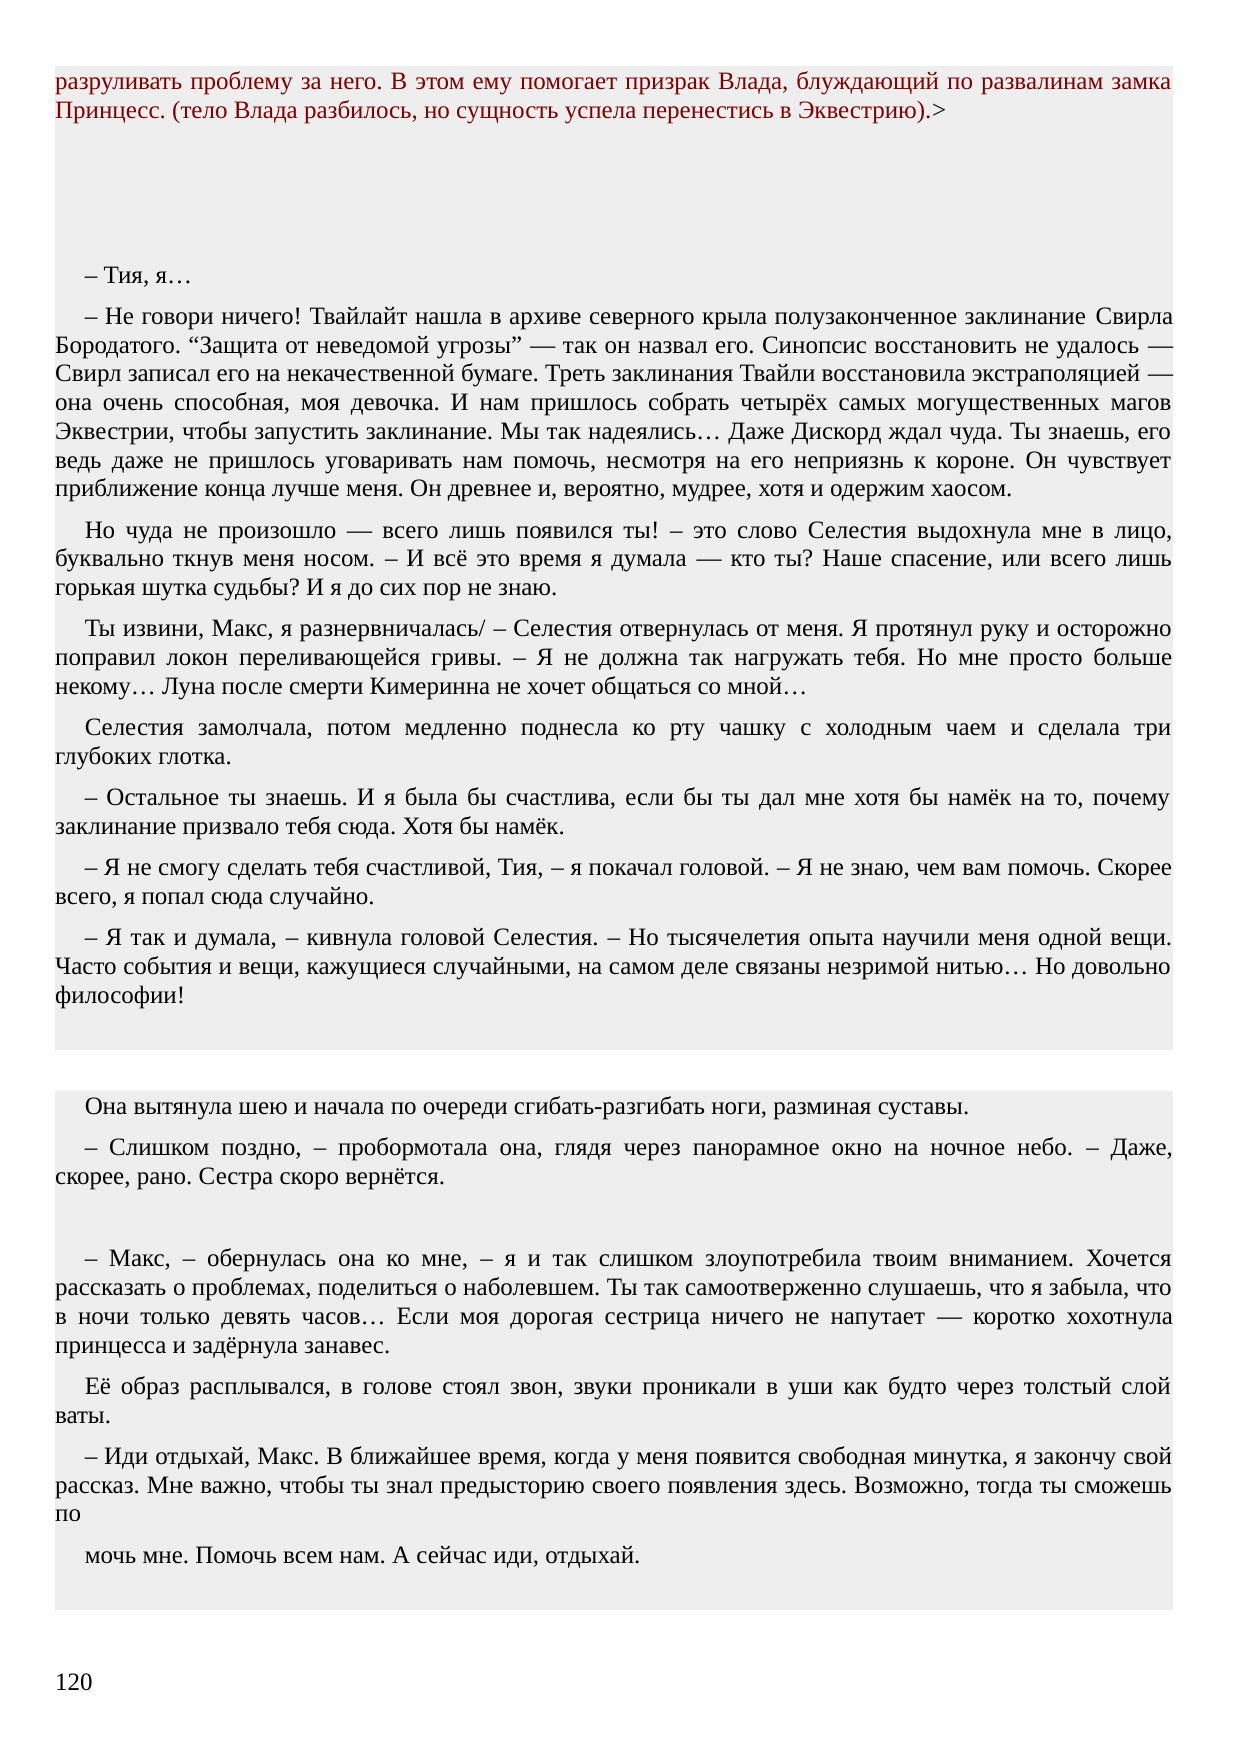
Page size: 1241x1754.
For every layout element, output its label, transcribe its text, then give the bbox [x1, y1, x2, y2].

text – Иди отдыхай, Макс. В ближайшее время, когда у меня появится свободная минутка, я закончу свой рассказ. Мне важно, чтобы ты знал предысторию своего появления здесь. Возможно, тогда ты сможешь по [55, 1441, 1173, 1527]
text Она вытянула шею и начала по очереди сгибать-разгибать ноги, разминая суставы. [55, 1091, 1173, 1120]
text – Я не смогу сделать тебя счастливой, Тия, – я покачал головой. – Я не знаю, чем вам помочь. Скорее всего, я попал сюда случайно. [55, 852, 1173, 910]
text Но чуда не произошло — всего лишь появился ты! – это слово Селестия выдохнула мне в лицо, буквально ткнув меня носом. – И всё это время я думала — кто ты? Наше спасение, или всего лишь горькая шутка судьбы? И я до сих пор не знаю. [55, 515, 1173, 601]
text Ты извини, Макс, я разнервничалась/ – Селестия отвернулась от меня. Я протянул руку и осторожно поправил локон переливающейся гривы. – Я не должна так нагружать тебя. Но мне просто больше некому… Луна после смерти Кимеринна не хочет общаться со мной… [55, 613, 1173, 700]
text мочь мне. Помочь всем нам. А сейчас иди, отдыхай. [55, 1540, 1173, 1568]
text – Остальное ты знаешь. И я была бы счастлива, если бы ты дал мне хотя бы намёк на то, почему заклинание призвало тебя сюда. Хотя бы намёк. [55, 782, 1173, 840]
text Её образ расплывался, в голове стоял звон, звуки проникали в уши как будто через толстый слой ваты. [55, 1371, 1173, 1428]
text – Я так и думала, – кивнула головой Селестия. – Но тысячелетия опыта научили меня одной вещи. Часто события и вещи, кажущиеся случайными, на самом деле связаны незримой нитью… Но довольно философии! [55, 922, 1173, 1008]
text – Тия, я… [55, 260, 1173, 288]
text – Макс, – обернулась она ко мне, – я и так слишком злоупотребила твоим вниманием. Хочется рассказать о проблемах, поделиться о наболевшем. Ты так самоотверженно слушаешь, что я забыла, что в ночи только девять часов… Если моя дорогая сестрица ничего не напутает — коротко хохотнула принцесса и задёрнула занавес. [55, 1243, 1173, 1358]
text разруливать проблему за него. В этом ему помогает призрак Влада, блуждающий по развалинам замка Принцесс. (тело Влада разбилось, но сущность успела перенестись в Эквестрию).> [55, 66, 1173, 123]
text – Не говори ничего! Твайлайт нашла в архиве северного крыла полузаконченное заклинание Cвирла Бородатого. “Защита от неведомой угрозы” — так он назвал его. Синопсис восстановить не удалось — Свирл записал его на некачественной бумаге. Треть заклинания Твайли восстановила экстраполяцией — она очень способная, моя девочка. И нам пришлось собрать четырёх самых могущественных магов Эквестрии, чтобы запустить заклинание. Мы так надеялись… Даже Дискорд ждал чуда. Ты знаешь, его ведь даже не пришлось уговаривать нам помочь, несмотря на его неприязнь к короне. Он чувствует приближение конца лучше меня. Он древнее и, вероятно, мудрее, хотя и одержим хаосом. [55, 301, 1173, 502]
text – Слишком поздно, – пробормотала она, глядя через панорамное окно на ночное небо. – Даже, скорее, рано. Сестра скоро вернётся. [55, 1132, 1173, 1190]
text Селестия замолчала, потом медленно поднесла ко рту чашку с холодным чаем и сделала три глубоких глотка. [55, 712, 1173, 770]
